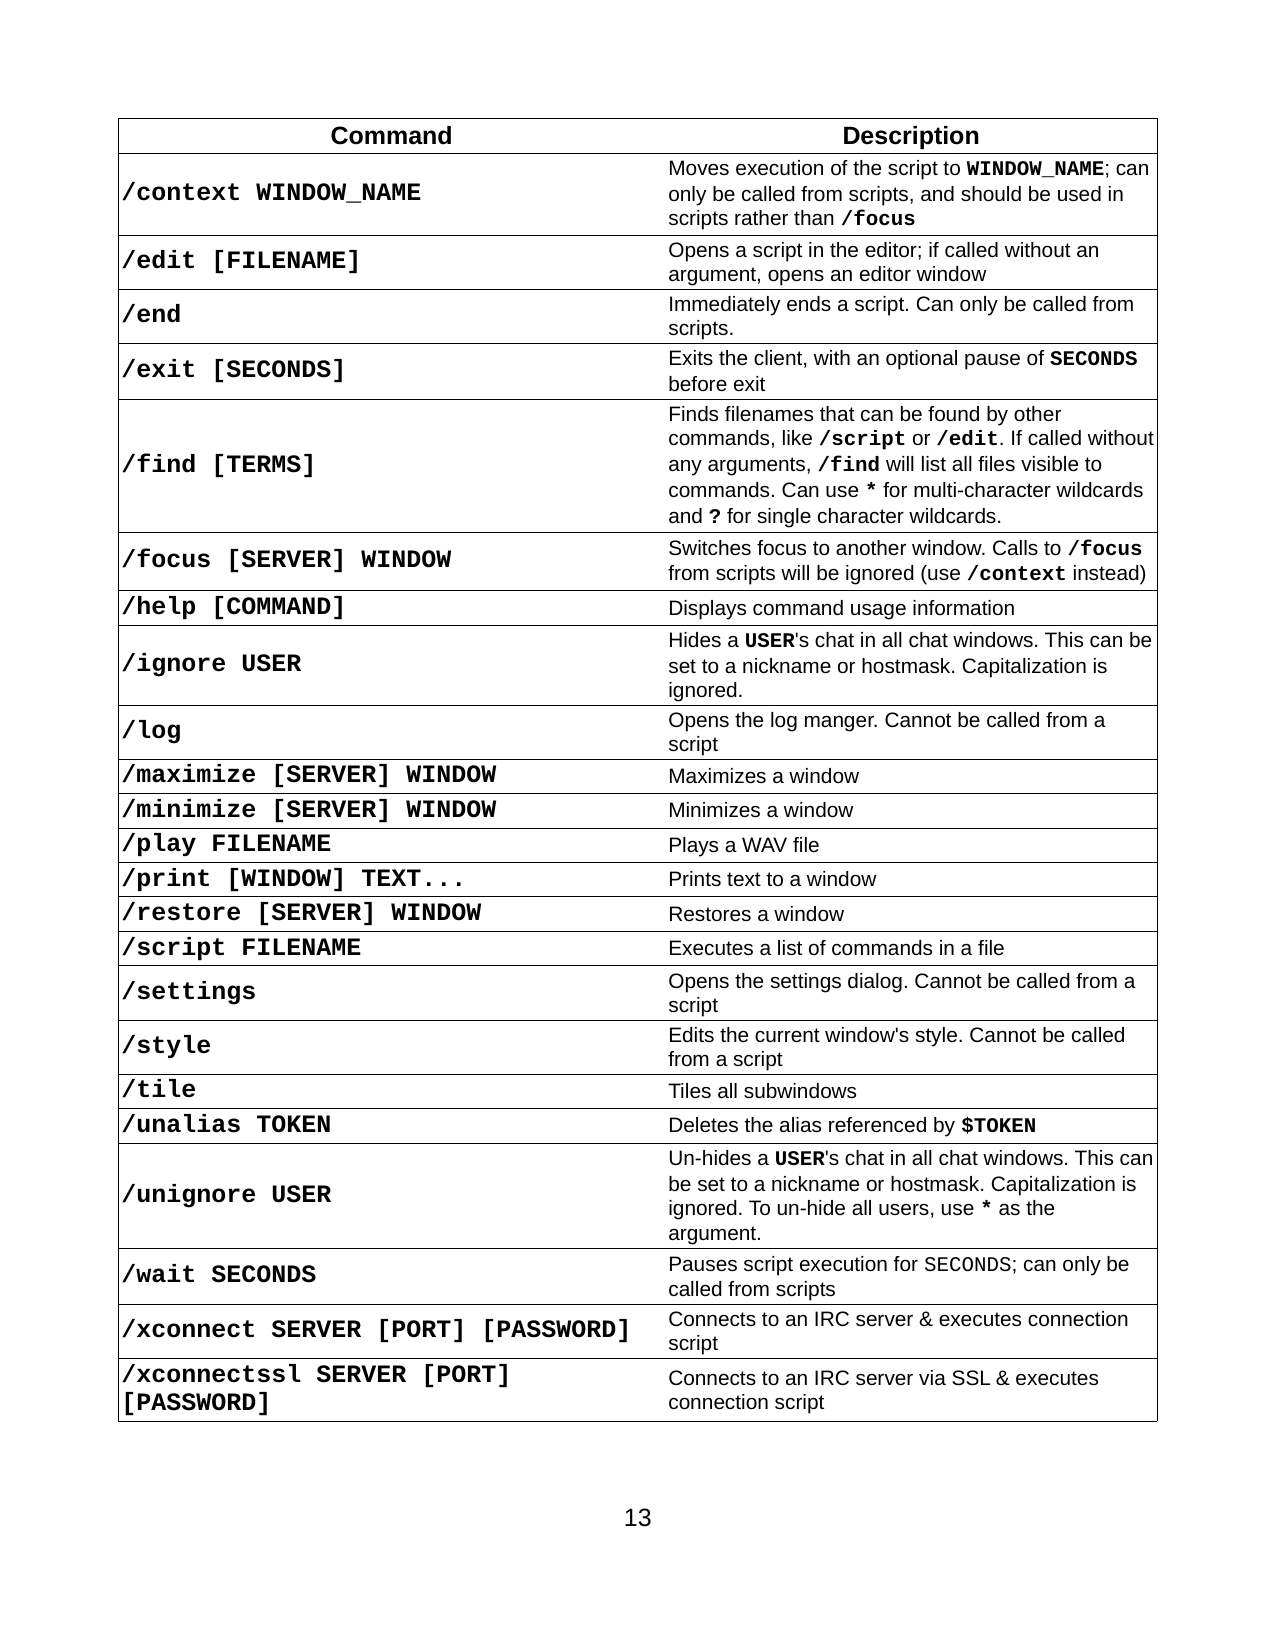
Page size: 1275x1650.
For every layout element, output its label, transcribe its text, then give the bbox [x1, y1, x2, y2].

table_cell Un-hides a USER's chat in all chat windows. This can be set to a nickname or hostmask. Capitalization is ignored. To un-hide all users, use * as the argument. [665, 1144, 1157, 1248]
table_cell /unignore USER [119, 1144, 665, 1248]
table_cell /unalias TOKEN [119, 1109, 665, 1142]
table_cell /help [COMMAND] [119, 591, 665, 624]
table_cell /style [119, 1021, 665, 1073]
table_cell /exit [SECONDS] [119, 344, 665, 399]
table_cell /script FILENAME [119, 932, 665, 965]
table_cell /wait SECONDS [119, 1249, 665, 1304]
table_cell Edits the current window's style. Cannot be called from a script [665, 1021, 1157, 1073]
table_cell Exits the client, with an optional pause of SECONDS before exit [665, 344, 1157, 399]
table_cell /find [TERMS] [119, 400, 665, 532]
table_cell Hides a USER's chat in all chat windows. This can be set to a nickname or hostmask. Capitalization is ignored. [665, 626, 1157, 704]
table_cell Tiles all subwindows [665, 1075, 1157, 1108]
table_cell /settings [119, 966, 665, 1019]
table_cell Opens a script in the editor; if called without an argument, opens an editor window [665, 236, 1157, 289]
table_header Command [119, 119, 665, 153]
table_cell Switches focus to another window. Calls to /focus from scripts will be ignored (use /context instead) [665, 533, 1157, 590]
table_cell /maximize [SERVER] WINDOW [119, 760, 665, 793]
table_cell /xconnect SERVER [PORT] [PASSWORD] [119, 1305, 665, 1358]
table_cell Finds filenames that can be found by other commands, like /script or /edit. If called without any arguments, /find will list all files visible to commands. Can use * for multi-character wildcards and ? for single character wildcards. [665, 400, 1157, 532]
table_cell /focus [SERVER] WINDOW [119, 533, 665, 590]
table_cell /xconnectssl SERVER [PORT] [PASSWORD] [119, 1359, 665, 1421]
table_cell Maximizes a window [665, 760, 1157, 793]
table_cell Moves execution of the script to WINDOW_NAME; can only be called from scripts, and should be used in scripts rather than /focus [665, 154, 1157, 235]
table_cell Minimizes a window [665, 794, 1157, 827]
table_cell Restores a window [665, 897, 1157, 931]
table_cell /minimize [SERVER] WINDOW [119, 794, 665, 827]
table_cell Connects to an IRC server via SSL & executes connection script [665, 1359, 1157, 1421]
table_cell Executes a list of commands in a file [665, 932, 1157, 965]
table_cell /play FILENAME [119, 829, 665, 862]
table_cell Plays a WAV file [665, 829, 1157, 862]
table_header Description [665, 119, 1157, 153]
table_cell Pauses script execution for SECONDS; can only be called from scripts [665, 1249, 1157, 1304]
table_cell /end [119, 290, 665, 343]
table_cell Immediately ends a script. Can only be called from scripts. [665, 290, 1157, 343]
table_cell /log [119, 706, 665, 758]
table_cell /ignore USER [119, 626, 665, 704]
table_cell /restore [SERVER] WINDOW [119, 897, 665, 931]
table_cell Opens the log manger. Cannot be called from a script [665, 706, 1157, 758]
table_cell Displays command usage information [665, 591, 1157, 624]
table_cell /print [WINDOW] TEXT... [119, 863, 665, 896]
table_cell Connects to an IRC server & executes connection script [665, 1305, 1157, 1358]
table_cell /context WINDOW_NAME [119, 154, 665, 235]
table_cell Deletes the alias referenced by $TOKEN [665, 1109, 1157, 1142]
table_cell Opens the settings dialog. Cannot be called from a script [665, 966, 1157, 1019]
table_cell /tile [119, 1075, 665, 1108]
table_cell Prints text to a window [665, 863, 1157, 896]
table_cell /edit [FILENAME] [119, 236, 665, 289]
